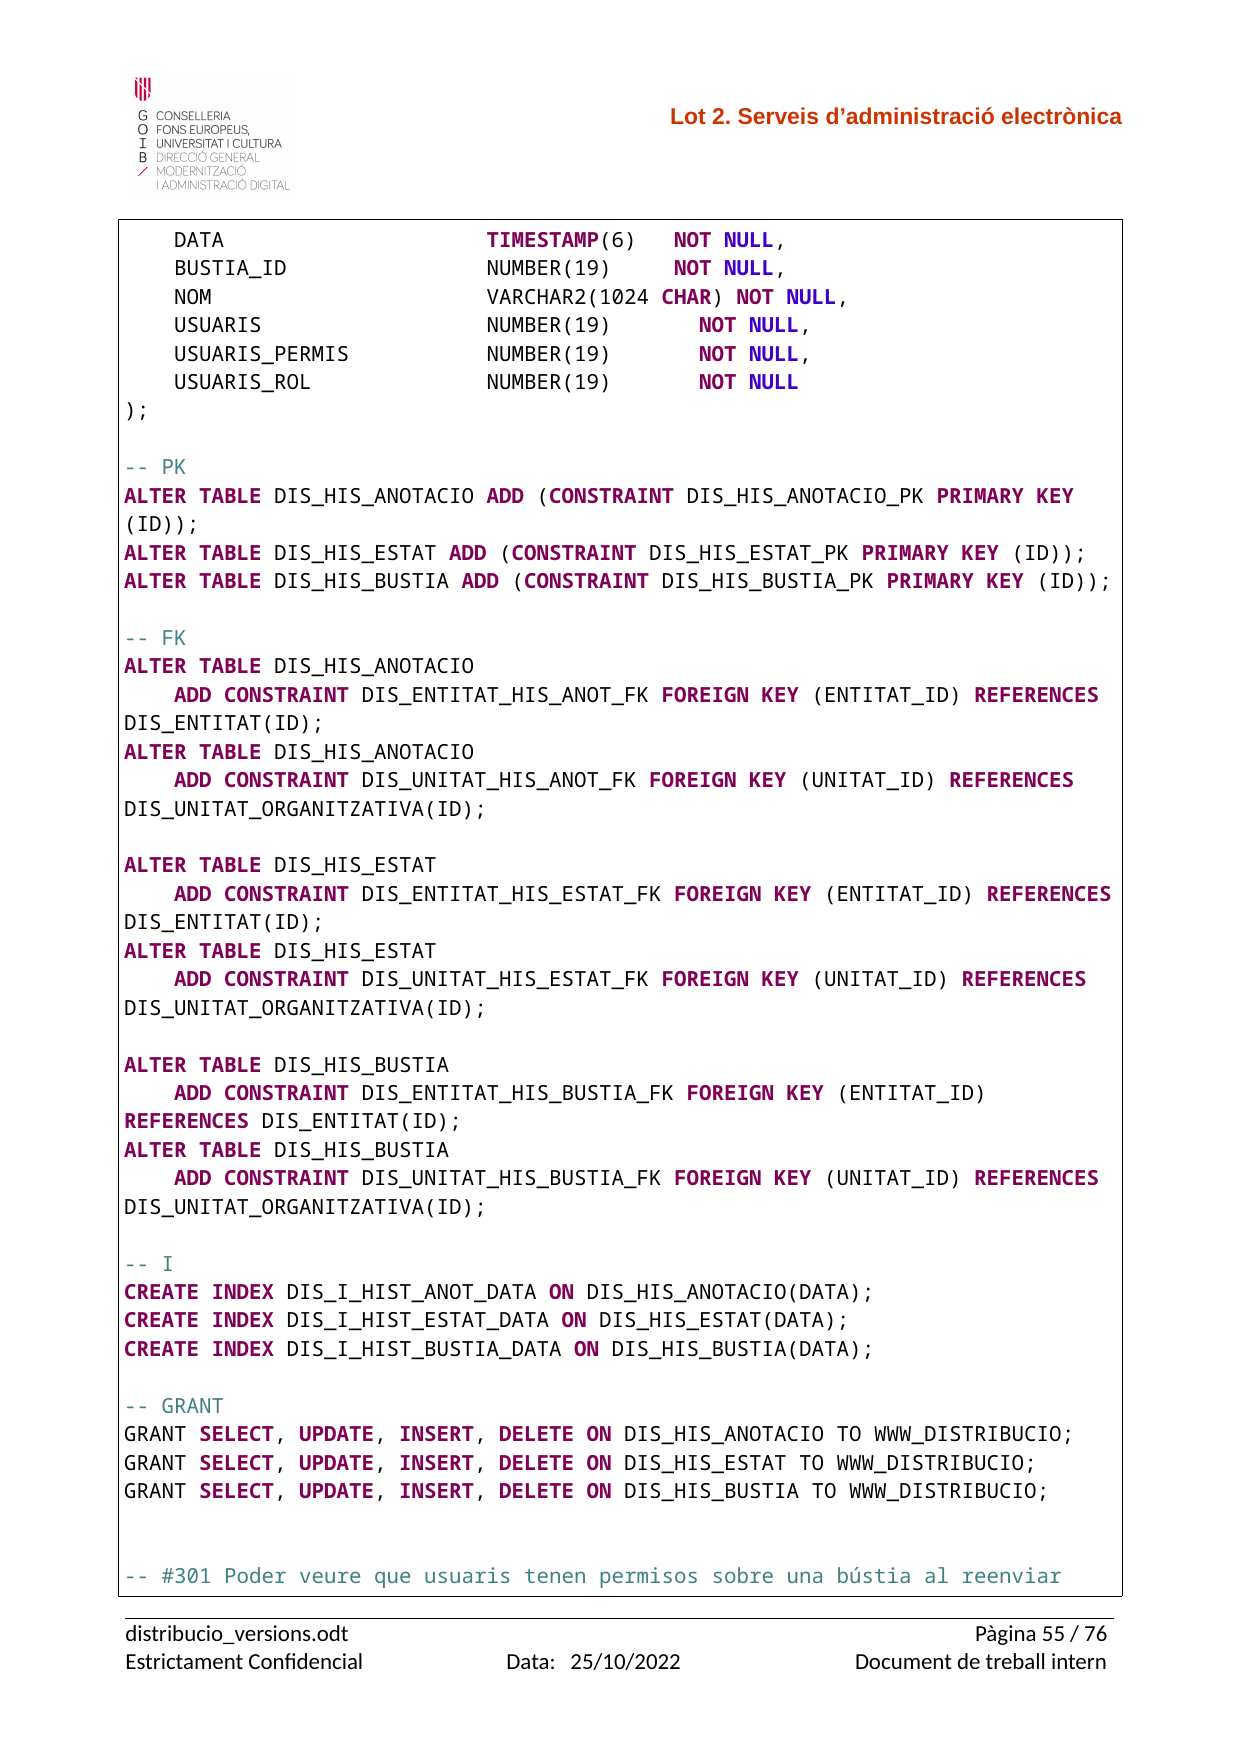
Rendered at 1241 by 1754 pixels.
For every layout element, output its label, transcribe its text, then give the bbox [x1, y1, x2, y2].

table_header DATA TIMESTAMP(6) NOT NULL, BUSTIA_ID NUMBER(19) NOT NULL, NOM VARCHAR2(1024 CHAR) NOT NULL, USUARIS NUMBER(19) NOT NULL, USUARIS_PERMIS NUMBER(19) NOT NULL, USUARIS_ROL NUMBER(19) NOT NULL ); -- PK ALTER TABLE DIS_HIS_ANOTACIO ADD (CONSTRAINT DIS_HIS_ANOTACIO_PK PRIMARY KEY (ID)); ALTER TABLE DIS_HIS_ESTAT ADD (CONSTRAINT DIS_HIS_ESTAT_PK PRIMARY KEY (ID)); ALTER TABLE DIS_HIS_BUSTIA ADD (CONSTRAINT DIS_HIS_BUSTIA_PK PRIMARY KEY (ID)); -- FK ALTER TABLE DIS_HIS_ANOTACIO ADD CONSTRAINT DIS_ENTITAT_HIS_ANOT_FK FOREIGN KEY (ENTITAT_ID) REFERENCES DIS_ENTITAT(ID); ALTER TABLE DIS_HIS_ANOTACIO ADD CONSTRAINT DIS_UNITAT_HIS_ANOT_FK FOREIGN KEY (UNITAT_ID) REFERENCES DIS_UNITAT_ORGANITZATIVA(ID); ALTER TABLE DIS_HIS_ESTAT ADD CONSTRAINT DIS_ENTITAT_HIS_ESTAT_FK FOREIGN KEY (ENTITAT_ID) REFERENCES DIS_ENTITAT(ID); ALTER TABLE DIS_HIS_ESTAT ADD CONSTRAINT DIS_UNITAT_HIS_ESTAT_FK FOREIGN KEY (UNITAT_ID) REFERENCES DIS_UNITAT_ORGANITZATIVA(ID); ALTER TABLE DIS_HIS_BUSTIA ADD CONSTRAINT DIS_ENTITAT_HIS_BUSTIA_FK FOREIGN KEY (ENTITAT_ID) REFERENCES DIS_ENTITAT(ID); ALTER TABLE DIS_HIS_BUSTIA ADD CONSTRAINT DIS_UNITAT_HIS_BUSTIA_FK FOREIGN KEY (UNITAT_ID) REFERENCES DIS_UNITAT_ORGANITZATIVA(ID); -- I CREATE INDEX DIS_I_HIST_ANOT_DATA ON DIS_HIS_ANOTACIO(DATA); CREATE INDEX DIS_I_HIST_ESTAT_DATA ON DIS_HIS_ESTAT(DATA); CREATE INDEX DIS_I_HIST_BUSTIA_DATA ON DIS_HIS_BUSTIA(DATA); -- GRANT GRANT SELECT, UPDATE, INSERT, DELETE ON DIS_HIS_ANOTACIO TO WWW_DISTRIBUCIO; GRANT SELECT, UPDATE, INSERT, DELETE ON DIS_HIS_ESTAT TO WWW_DISTRIBUCIO; GRANT SELECT, UPDATE, INSERT, DELETE ON DIS_HIS_BUSTIA TO WWW_DISTRIBUCIO; -- #301 Poder veure que usuaris tenen permisos sobre una bústia al reenviar [119, 220, 1122, 1596]
picture [126, 70, 299, 197]
